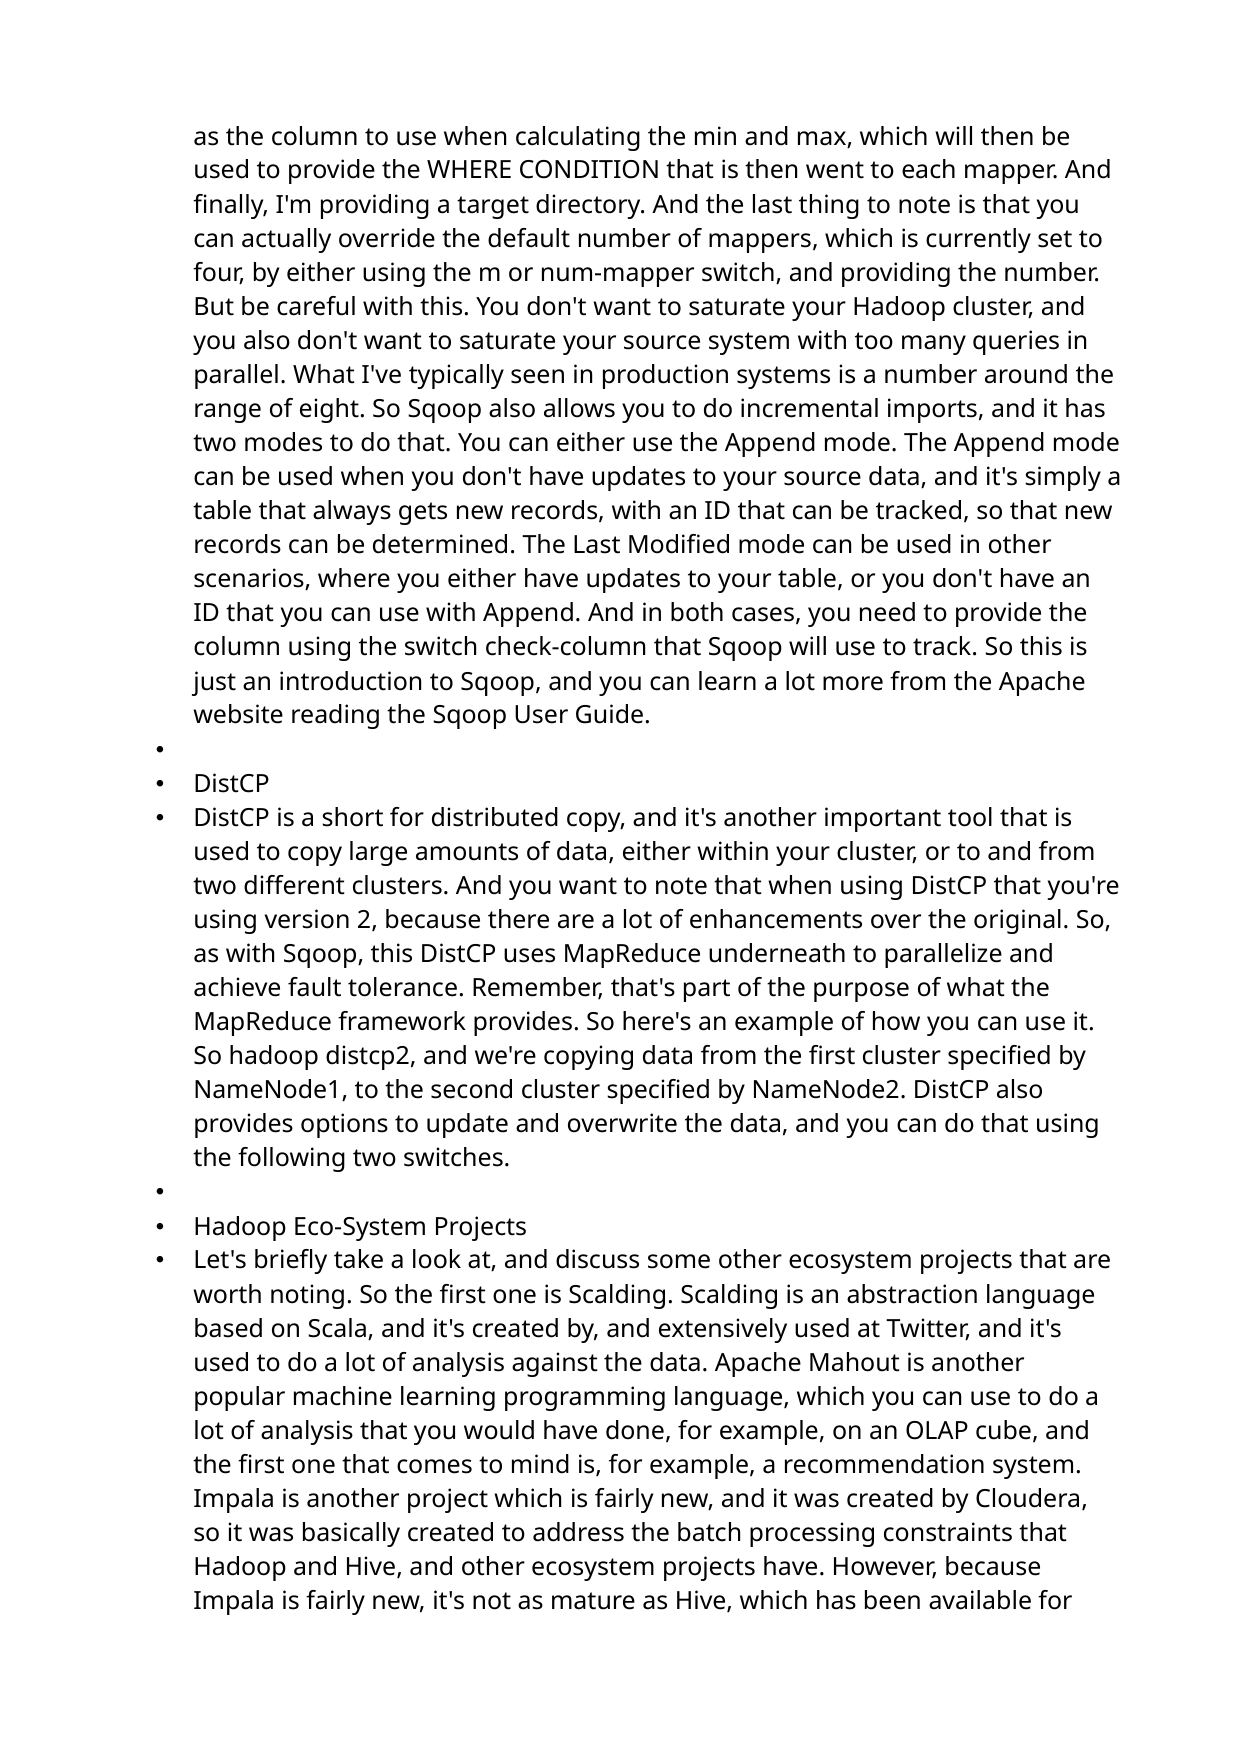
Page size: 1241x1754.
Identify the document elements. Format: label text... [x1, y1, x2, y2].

list Let's briefly take a look at, and discuss some other ecosystem projects that are worth noting. So the first one is Scalding. Scalding is an abstraction language based on Scala, and it's created by, and extensively used at Twitter, and it's used to do a lot of analysis against the data. Apache Mahout is another popular machine learning programming language, which you can use to do a lot of analysis that you would have done, for example, on an OLAP cube, and the first one that comes to mind is, for example, a recommendation system. Impala is another project which is fairly new, and it was created by Cloudera, so it was basically created to address the batch processing constraints that Hadoop and Hive, and other ecosystem projects have. However, because Impala is fairly new, it's not as mature as Hive, which has been available for [156, 1242, 1122, 1617]
list as the column to use when calculating the min and max, which will then be used to provide the WHERE CONDITION that is then went to each mapper. And finally, I'm providing a target directory. And the last thing to note is that you can actually override the default number of mappers, which is currently set to four, by either using the m or num-mapper switch, and providing the number. But be careful with this. You don't want to saturate your Hadoop cluster, and you also don't want to saturate your source system with too many queries in parallel. What I've typically seen in production systems is a number around the range of eight. So Sqoop also allows you to do incremental imports, and it has two modes to do that. You can either use the Append mode. The Append mode can be used when you don't have updates to your source data, and it's simply a table that always gets new records, with an ID that can be tracked, so that new records can be determined. The Last Modified mode can be used in other scenarios, where you either have updates to your table, or you don't have an ID that you can use with Append. And in both cases, you need to provide the column using the switch check-column that Sqoop will use to track. So this is just an introduction to Sqoop, and you can learn a lot more from the Apache website reading the Sqoop User Guide. [156, 118, 1122, 731]
list DistCP [156, 765, 1122, 799]
list Hadoop Eco-System Projects [156, 1208, 1122, 1242]
list DistCP is a short for distributed copy, and it's another important tool that is used to copy large amounts of data, either within your cluster, or to and from two different clusters. And you want to note that when using DistCP that you're using version 2, because there are a lot of enhancements over the original. So, as with Sqoop, this DistCP uses MapReduce underneath to parallelize and achieve fault tolerance. Remember, that's part of the purpose of what the MapReduce framework provides. So here's an example of how you can use it. So hadoop distcp2, and we're copying data from the first cluster specified by NameNode1, to the second cluster specified by NameNode2. DistCP also provides options to update and overwrite the data, and you can do that using the following two switches. [156, 799, 1122, 1174]
